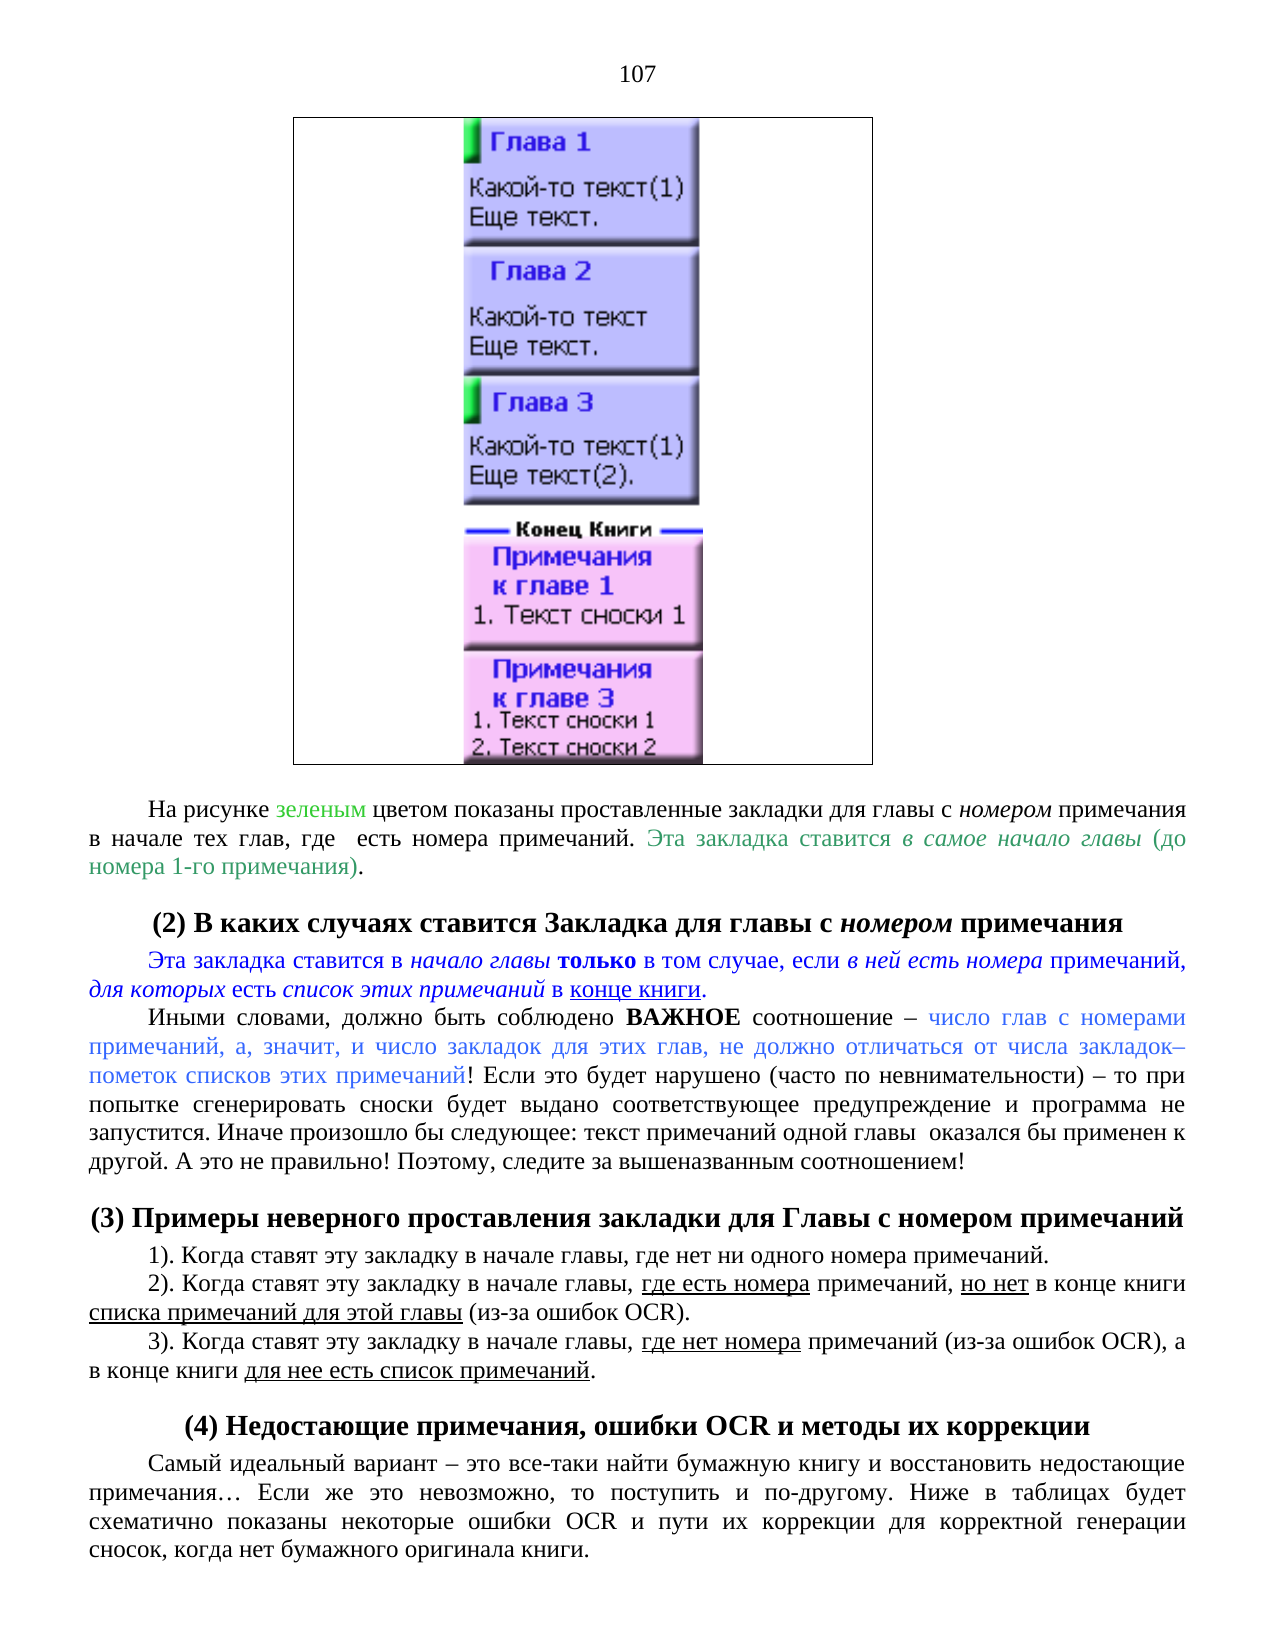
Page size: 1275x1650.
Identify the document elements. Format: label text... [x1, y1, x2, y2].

text 1). Когда ставят эту закладку в начале главы, где нет ни одного номера примечаний. [89, 1240, 1186, 1268]
text 2). Когда ставят эту закладку в начале главы, где есть номера примечаний, но нет в конце книги списка примечаний для этой главы (из-за ошибок OCR). [89, 1268, 1186, 1326]
text Эта закладка ставится в начало главы только в том случае, если в ней есть номера примечаний, для которых есть список этих примечаний в конце книги. [89, 945, 1186, 1002]
text Самый идеальный вариант – это все-таки найти бумажную книгу и восстановить недостающие примечания… Если же это невозможно, то поступить и по-другому. Ниже в таблицах будет схематично показаны некоторые ошибки OCR и пути их коррекции для корректной генерации сносок, когда нет бумажного оригинала книги. [89, 1448, 1186, 1563]
table_cell [703, 118, 872, 764]
table_cell [294, 118, 463, 764]
text Иными словами, должно быть соблюдено ВАЖНОЕ соотношение – число глав с номерами примечаний, а, значит, и число закладок для этих глав, не должно отличаться от числа закладок–пометок списков этих примечаний! Если это будет нарушено (часто по невнимательности) – то при попытке сгенерировать сноски будет выдано соответствующее предупреждение и программа не запустится. Иначе произошло бы следующее: текст примечаний одной главы оказался бы применен к другой. А это не правильно! Поэтому, следите за вышеназванным соотношением! [89, 1002, 1186, 1175]
subtitle (3) Примеры неверного проставления закладки для Главы с номером примечаний [89, 1200, 1186, 1233]
subtitle (4) Недостающие примечания, ошибки OCR и методы их коррекции [89, 1408, 1186, 1442]
text 3). Когда ставят эту закладку в начале главы, где нет номера примечаний (из-за ошибок OCR), а в конце книги для нее есть список примечаний. [89, 1326, 1186, 1383]
text На рисунке зеленым цветом показаны проставленные закладки для главы с номером примечания в начале тех глав, где есть номера примечаний. Эта закладка ставится в самое начало главы (до номера 1-го примечания). [89, 794, 1186, 880]
picture [463, 118, 703, 764]
subtitle (2) В каких случаях ставится Закладка для главы с номером примечания [89, 905, 1186, 939]
